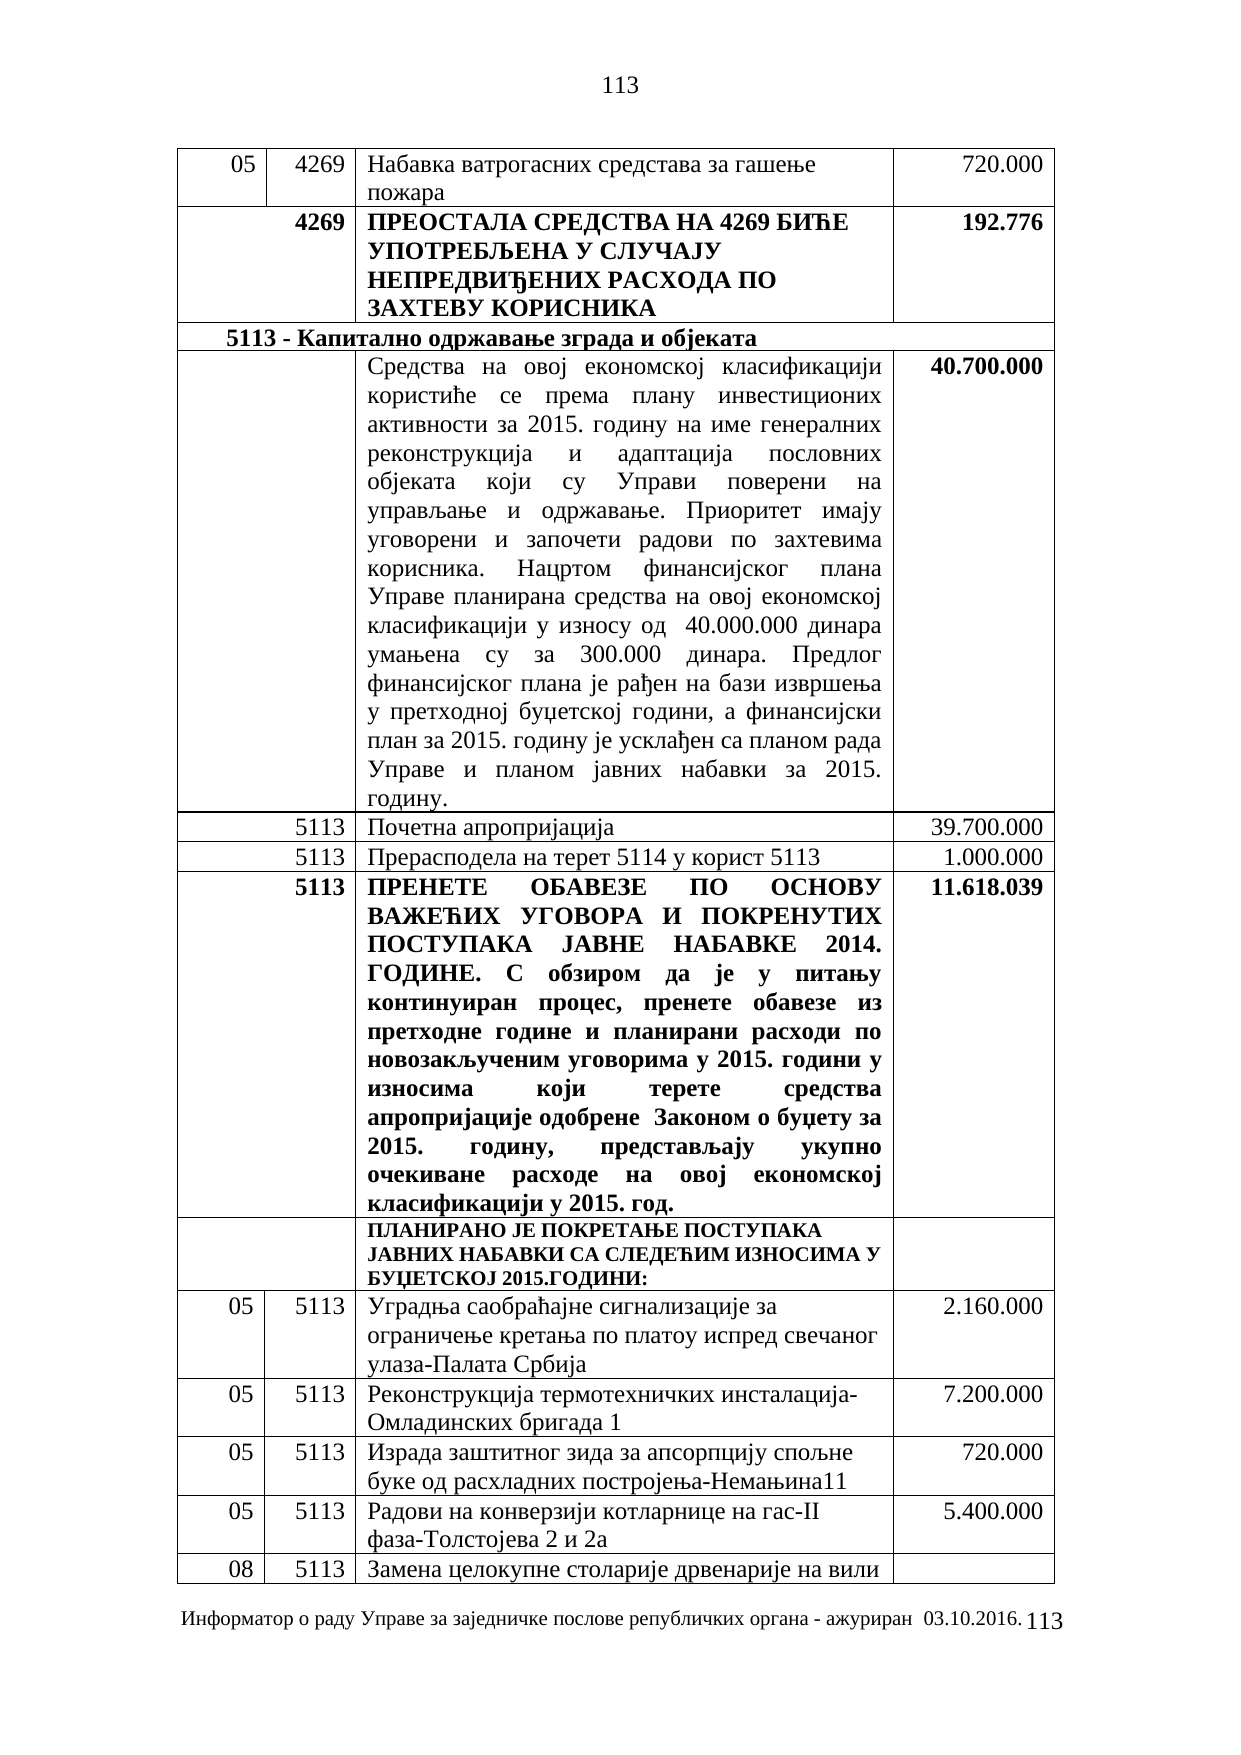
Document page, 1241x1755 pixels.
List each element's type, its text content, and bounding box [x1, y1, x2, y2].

table_cell 40.700.000 [894, 351, 1054, 811]
table_cell 192.776 [894, 207, 1054, 322]
table_cell 720.000 [894, 1437, 1054, 1495]
table_cell [178, 1218, 355, 1290]
table_cell 5.400.000 [894, 1496, 1054, 1553]
table_cell 11.618.039 [894, 872, 1054, 1217]
table_cell Средства на овој економској класификацији користиће се према плану инвестиционих активности за 2015. годину на име генералних реконструкција и адаптација пословних објеката који су Управи поверени на управљање и одржавање. Приоритет имају уговорени и започети радови по захтевима корисника. Нацртом финансијског плана Управе планирана средства на овој економској класификацији у износу од 40.000.000 динара умањена су за 300.000 динара. Предлог финансијског плана је рађен на бази извршења у претходној буџетској години, а финансијски план за 2015. годину је усклађен са планом рада Управе и планом јавних набавки за 2015. годину. [356, 351, 893, 811]
table_cell ПЛАНИРАНО ЈЕ ПОКРЕТАЊЕ ПОСТУПАКА ЈАВНИХ НАБАВКИ СА СЛЕДЕЋИМ ИЗНОСИМА У БУЏЕТСКОЈ 2015.ГОДИНИ: [356, 1218, 893, 1290]
table_cell 05 [178, 1496, 264, 1553]
table_cell 5113 [178, 872, 355, 1217]
table_cell 4269 [267, 149, 355, 206]
table_cell 08 [178, 1554, 264, 1583]
table_cell 5113 - Капитално одржавање зграда и објеката [178, 323, 1054, 350]
table_cell 2.160.000 [894, 1291, 1054, 1378]
table_cell 720.000 [894, 149, 1054, 206]
table_cell 7.200.000 [894, 1379, 1054, 1436]
table_cell Прерасподела на терет 5114 у корист 5113 [356, 842, 893, 871]
table_cell [178, 351, 355, 811]
table_cell 1.000.000 [894, 842, 1054, 871]
table_cell 05 [178, 149, 266, 206]
table_cell 39.700.000 [894, 813, 1054, 841]
table_cell 5113 [178, 842, 355, 871]
table_cell 4269 [178, 207, 355, 322]
table_cell Набавка ватрогасних средстава за гашење пожара [356, 149, 893, 206]
table_cell Замена целокупне столарије дрвенарије на вили [356, 1554, 893, 1583]
table_cell Радови на конверзији котларнице на гас-II фаза-Толстојева 2 и 2а [356, 1496, 893, 1553]
table_cell Уградња саобраћајне сигнализације за ограничење кретања по платоу испред свечаног улаза-Палата Србија [356, 1291, 893, 1378]
table_cell 05 [178, 1379, 264, 1436]
table_cell 5113 [265, 1554, 355, 1583]
table_cell 05 [178, 1291, 264, 1378]
table_cell [894, 1554, 1054, 1583]
table_cell 5113 [265, 1291, 355, 1378]
table_cell [894, 1218, 1054, 1290]
table_cell ПРЕНЕТЕ ОБАВЕЗЕ ПО ОСНОВУ ВАЖЕЋИХ УГОВОРА И ПОКРЕНУТИХ ПОСТУПАКА ЈАВНЕ НАБАВКЕ 2014. ГОДИНЕ. С обзиром да је у питању континуиран процес, пренете обавезе из претходне године и планирани расходи по новозакљученим уговорима у 2015. години у износима који терете средства апропријације одобрене Законом о буџету за 2015. годину, представљају укупно очекиване расходе на овој економској класификацији у 2015. год. [356, 872, 893, 1217]
table_cell ПРЕОСТАЛА СРЕДСТВА НА 4269 БИЋЕ УПОТРЕБЉЕНА У СЛУЧАЈУ НЕПРЕДВИЂЕНИХ РАСХОДА ПО ЗАХТЕВУ КОРИСНИКА [356, 207, 893, 322]
table_cell 5113 [178, 813, 355, 841]
table_cell 5113 [265, 1496, 355, 1553]
table_cell Почетна апропријација [356, 813, 893, 841]
table_cell Израда заштитног зида за апсорпцију спољне буке од расхладних постројења-Немањина11 [356, 1437, 893, 1495]
table_cell Реконструкција термотехничких инсталација-Омладинских бригада 1 [356, 1379, 893, 1436]
table_cell 5113 [265, 1379, 355, 1436]
table_cell 05 [178, 1437, 264, 1495]
table_cell 5113 [265, 1437, 355, 1495]
